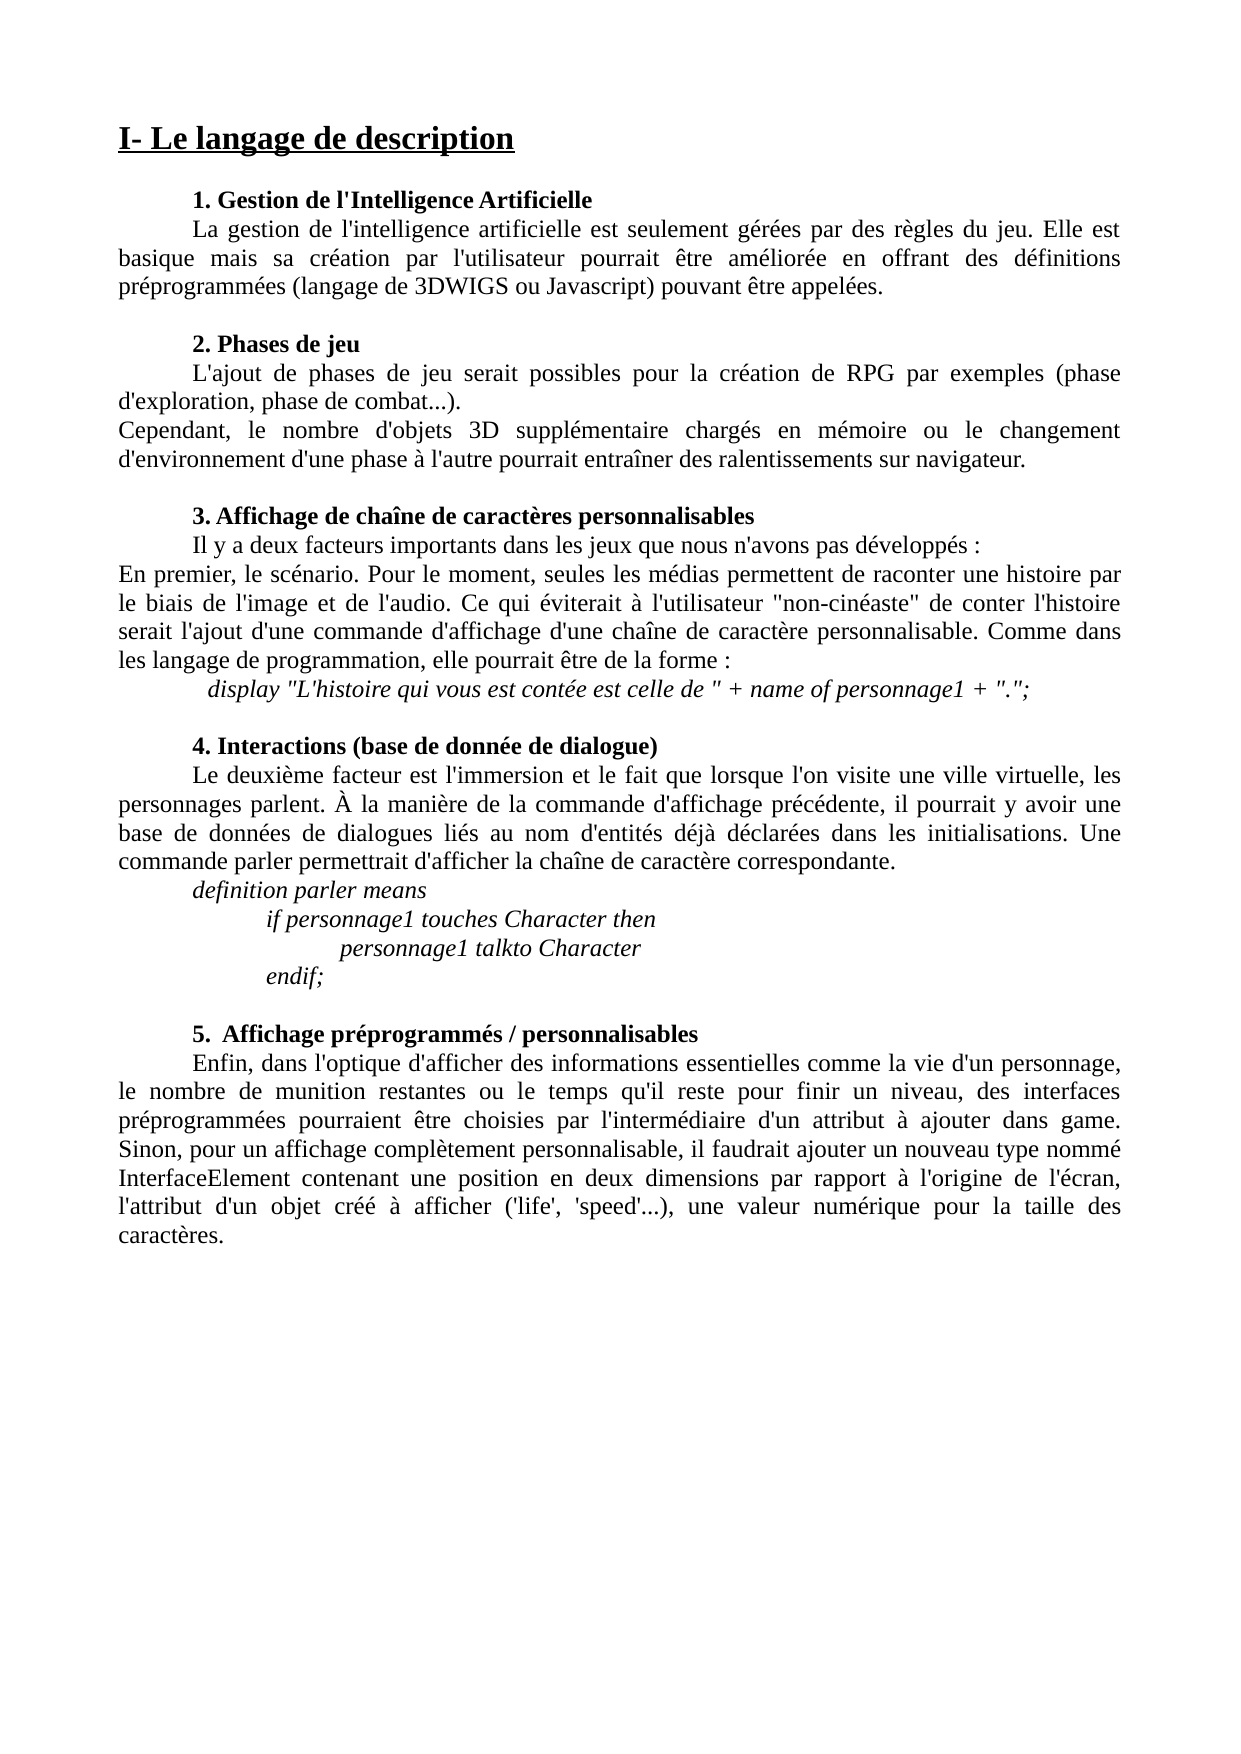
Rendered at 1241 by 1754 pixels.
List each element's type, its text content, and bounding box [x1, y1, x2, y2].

text En premier, le scénario. Pour le moment, seules les médias permettent de raconter une histoire par le biais de l'image et de l'audio. Ce qui éviterait à l'utilisateur "non-cinéaste" de conter l'histoire serait l'ajout d'une commande d'affichage d'une chaîne de caractère personnalisable. Comme dans les langage de programmation, elle pourrait être de la forme : [118, 559, 1122, 674]
text La gestion de l'intelligence artificielle est seulement gérées par des règles du jeu. Elle est basique mais sa création par l'utilisateur pourrait être améliorée en offrant des définitions préprogrammées (langage de 3DWIGS ou Javascript) pouvant être appelées. [118, 214, 1122, 300]
text endif; [118, 961, 1122, 990]
text 3. Affichage de chaîne de caractères personnalisables [118, 501, 1122, 530]
text Il y a deux facteurs importants dans les jeux que nous n'avons pas développés : [118, 530, 1122, 559]
text Le deuxième facteur est l'immersion et le fait que lorsque l'on visite une ville virtuelle, les personnages parlent. À la manière de la commande d'affichage précédente, il pourrait y avoir une base de données de dialogues liés au nom d'entités déjà déclarées dans les initialisations. Une commande parler permettrait d'afficher la chaîne de caractère correspondante. [118, 760, 1122, 875]
text display "L'histoire qui vous est contée est celle de " + name of personnage1 + "."; [118, 674, 1122, 703]
text definition parler means [118, 875, 1122, 904]
text Cependant, le nombre d'objets 3D supplémentaire chargés en mémoire ou le changement d'environnement d'une phase à l'autre pourrait entraîner des ralentissements sur navigateur. [118, 415, 1122, 473]
text L'ajout de phases de jeu serait possibles pour la création de RPG par exemples (phase d'exploration, phase de combat...). [118, 358, 1122, 415]
text 2. Phases de jeu [118, 329, 1122, 358]
text 1. Gestion de l'Intelligence Artificielle [118, 185, 1122, 214]
text if personnage1 touches Character then [118, 904, 1122, 933]
text personnage1 talkto Character [118, 933, 1122, 961]
text 4. Interactions (base de donnée de dialogue) [118, 731, 1122, 760]
text Enfin, dans l'optique d'afficher des informations essentielles comme la vie d'un personnage, le nombre de munition restantes ou le temps qu'il reste pour finir un niveau, des interfaces préprogrammées pourraient être choisies par l'intermédiaire d'un attribut à ajouter dans game. Sinon, pour un affichage complètement personnalisable, il faudrait ajouter un nouveau type nommé InterfaceElement contenant une position en deux dimensions par rapport à l'origine de l'écran, l'attribut d'un objet créé à afficher ('life', 'speed'...), une valeur numérique pour la taille des caractères. [118, 1048, 1122, 1249]
text 5. Affichage préprogrammés / personnalisables [118, 1019, 1122, 1048]
text I- Le langage de description [118, 118, 1122, 156]
